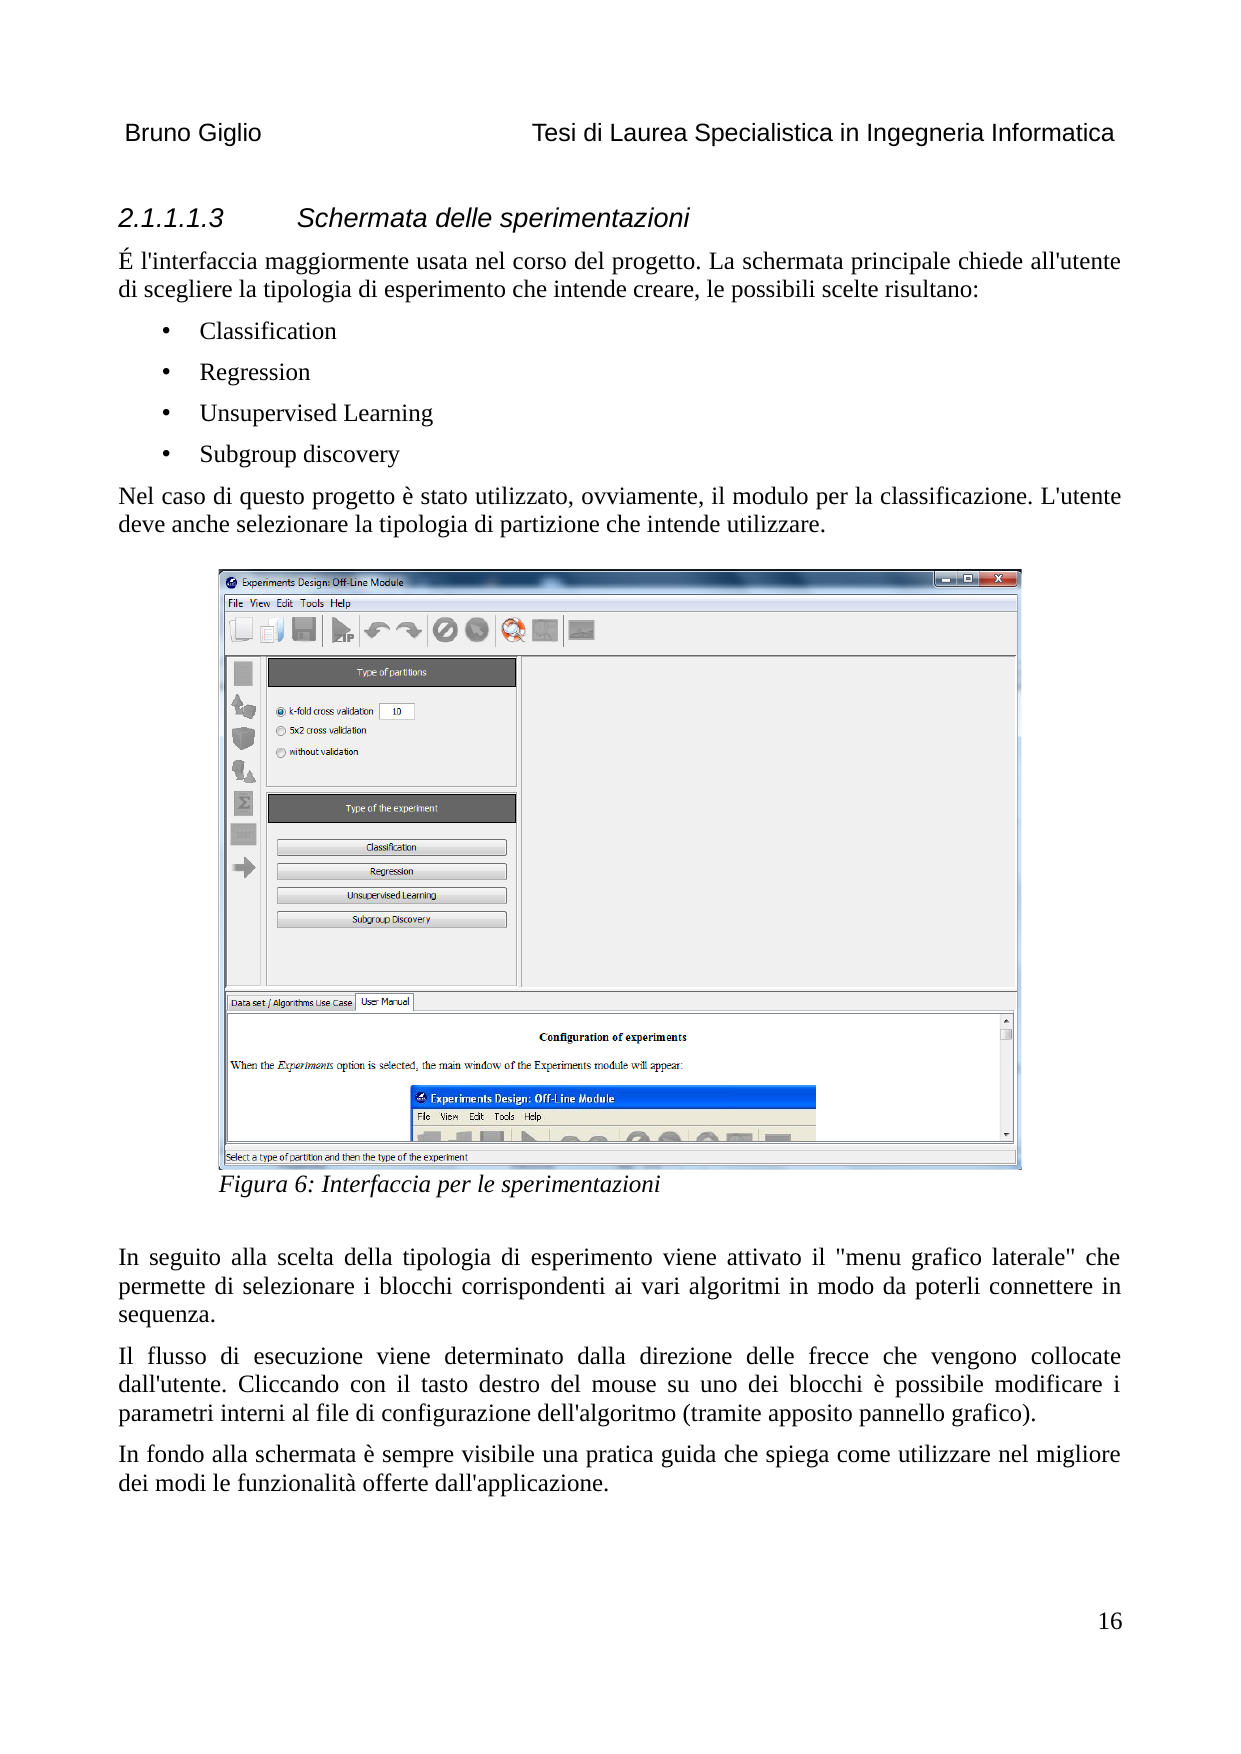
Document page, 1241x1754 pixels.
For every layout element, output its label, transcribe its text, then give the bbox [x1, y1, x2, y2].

picture [218, 569, 1022, 1170]
text Il flusso di esecuzione viene determinato dalla direzione delle frecce che vengono collocate dall'utente. Cliccando con il tasto destro del mouse su uno dei blocchi è possibile modificare i parametri interni al file di configurazione dell'algoritmo (tramite apposito pannello grafico). [118, 1341, 1122, 1427]
text Figura 6: Interfaccia per le sperimentazioni [218, 1170, 1022, 1198]
list Unsupervised Learning [162, 398, 1122, 427]
list Regression [162, 357, 1122, 386]
subtitle Schermata delle sperimentazioni [118, 202, 1122, 233]
list Classification [162, 316, 1122, 344]
list Subgroup discovery [162, 439, 1122, 468]
text É l'interfaccia maggiormente usata nel corso del progetto. La schermata principale chiede all'utente di scegliere la tipologia di esperimento che intende creare, le possibili scelte risultano: [118, 246, 1122, 303]
text Nel caso di questo progetto è stato utilizzato, ovviamente, il modulo per la classificazione. L'utente deve anche selezionare la tipologia di partizione che intende utilizzare. [118, 481, 1122, 538]
text In seguito alla scelta della tipologia di esperimento viene attivato il "menu grafico laterale" che permette di selezionare i blocchi corrispondenti ai vari algoritmi in modo da poterli connettere in sequenza. [118, 1242, 1122, 1328]
text In fondo alla schermata è sempre visibile una pratica guida che spiega come utilizzare nel migliore dei modi le funzionalità offerte dall'applicazione. [118, 1439, 1122, 1497]
